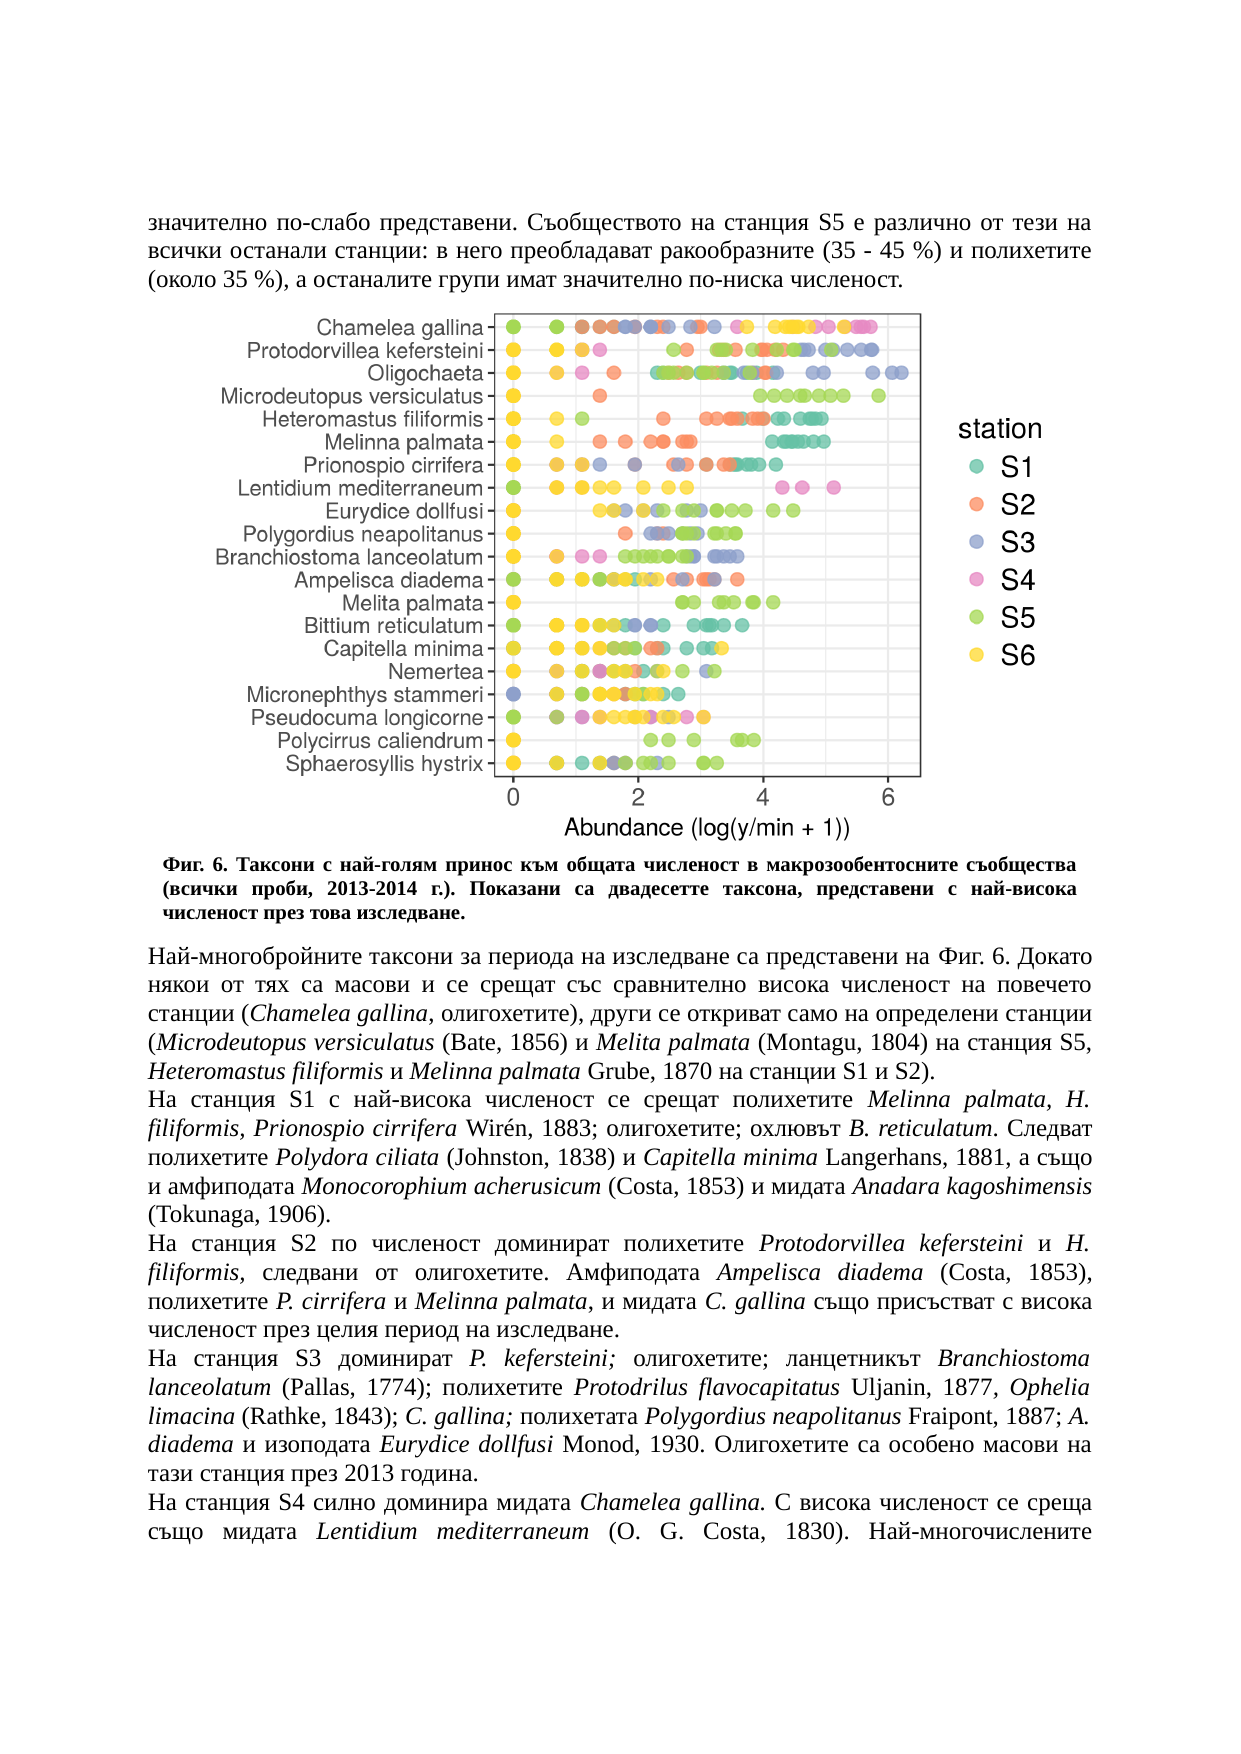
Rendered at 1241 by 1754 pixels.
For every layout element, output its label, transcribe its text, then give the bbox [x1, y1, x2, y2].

text На станция S2 по численост доминират полихетите Protodorvillea kefersteini и H. filiformis, следвани от олигохетите. Амфиподата Ampelisca diadema (Costa, 1853), полихетите P. cirrifera и Melinna palmata, и мидата C. gallina също присъстват с висока численост през целия период на изследване. [148, 1228, 1093, 1343]
text значително по-слабо представени. Съобществото на станция S5 е различно от тези на всички останали станции: в него преобладават ракообразните (35 - 45 %) и полихетите (около 35 %), а останалите групи имат значително по-ниска численост. [148, 207, 1093, 293]
picture [173, 301, 1067, 853]
text На станция S3 доминират P. kefersteini; олигохетите; ланцетникът Branchiostoma lanceolatum (Pallas, 1774); полихетите Protodrilus flavocapitatus Uljanin, 1877, Ophelia limacina (Rathke, 1843); C. gallina; полихетата Polygordius neapolitanus Fraipont, 1887; A. diadema и изоподата Eurydice dollfusi Monod, 1930. Олигохетите са особено масови на тази станция през 2013 година. [148, 1343, 1093, 1487]
text На станция S1 с най-висока численост се срещат полихетите Melinna palmata, H. filiformis, Prionospio cirrifera Wirén, 1883; олигохетите; охлювът B. reticulatum. Следват полихетите Polydora ciliata (Johnston, 1838) и Capitella minima Langerhans, 1881, а също и амфиподата Monocorophium acherusicum (Costa, 1853) и мидата Anadara kagoshimensis (Tokunaga, 1906). [148, 1084, 1093, 1228]
text Фиг. 6. Таксони с най-голям принос към общата численост в макрозообентосните съобщества (всички проби, 2013-2014 г.). Показани са двадесетте таксона, представени с най-висока численост през това изследване. [162, 853, 1078, 924]
text Най-многобройните таксони за периода на изследване са представени на Фиг. 6. Докато някои от тях са масови и се срещат със сравнително висока численост на повечето станции (Chamelea gallina, олигохетите), други се откриват само на определени станции (Microdeutopus versiculatus (Bate, 1856) и Melita palmata (Montagu, 1804) на станция S5, Heteromastus filiformis и Melinna palmata Grube, 1870 на станции S1 и S2). [148, 293, 1093, 1084]
text На станция S4 силно доминира мидата Chamelea gallina. С висока численост се среща също мидата Lentidium mediterraneum (O. G. Costa, 1830). Най-многочислените [148, 1487, 1093, 1544]
